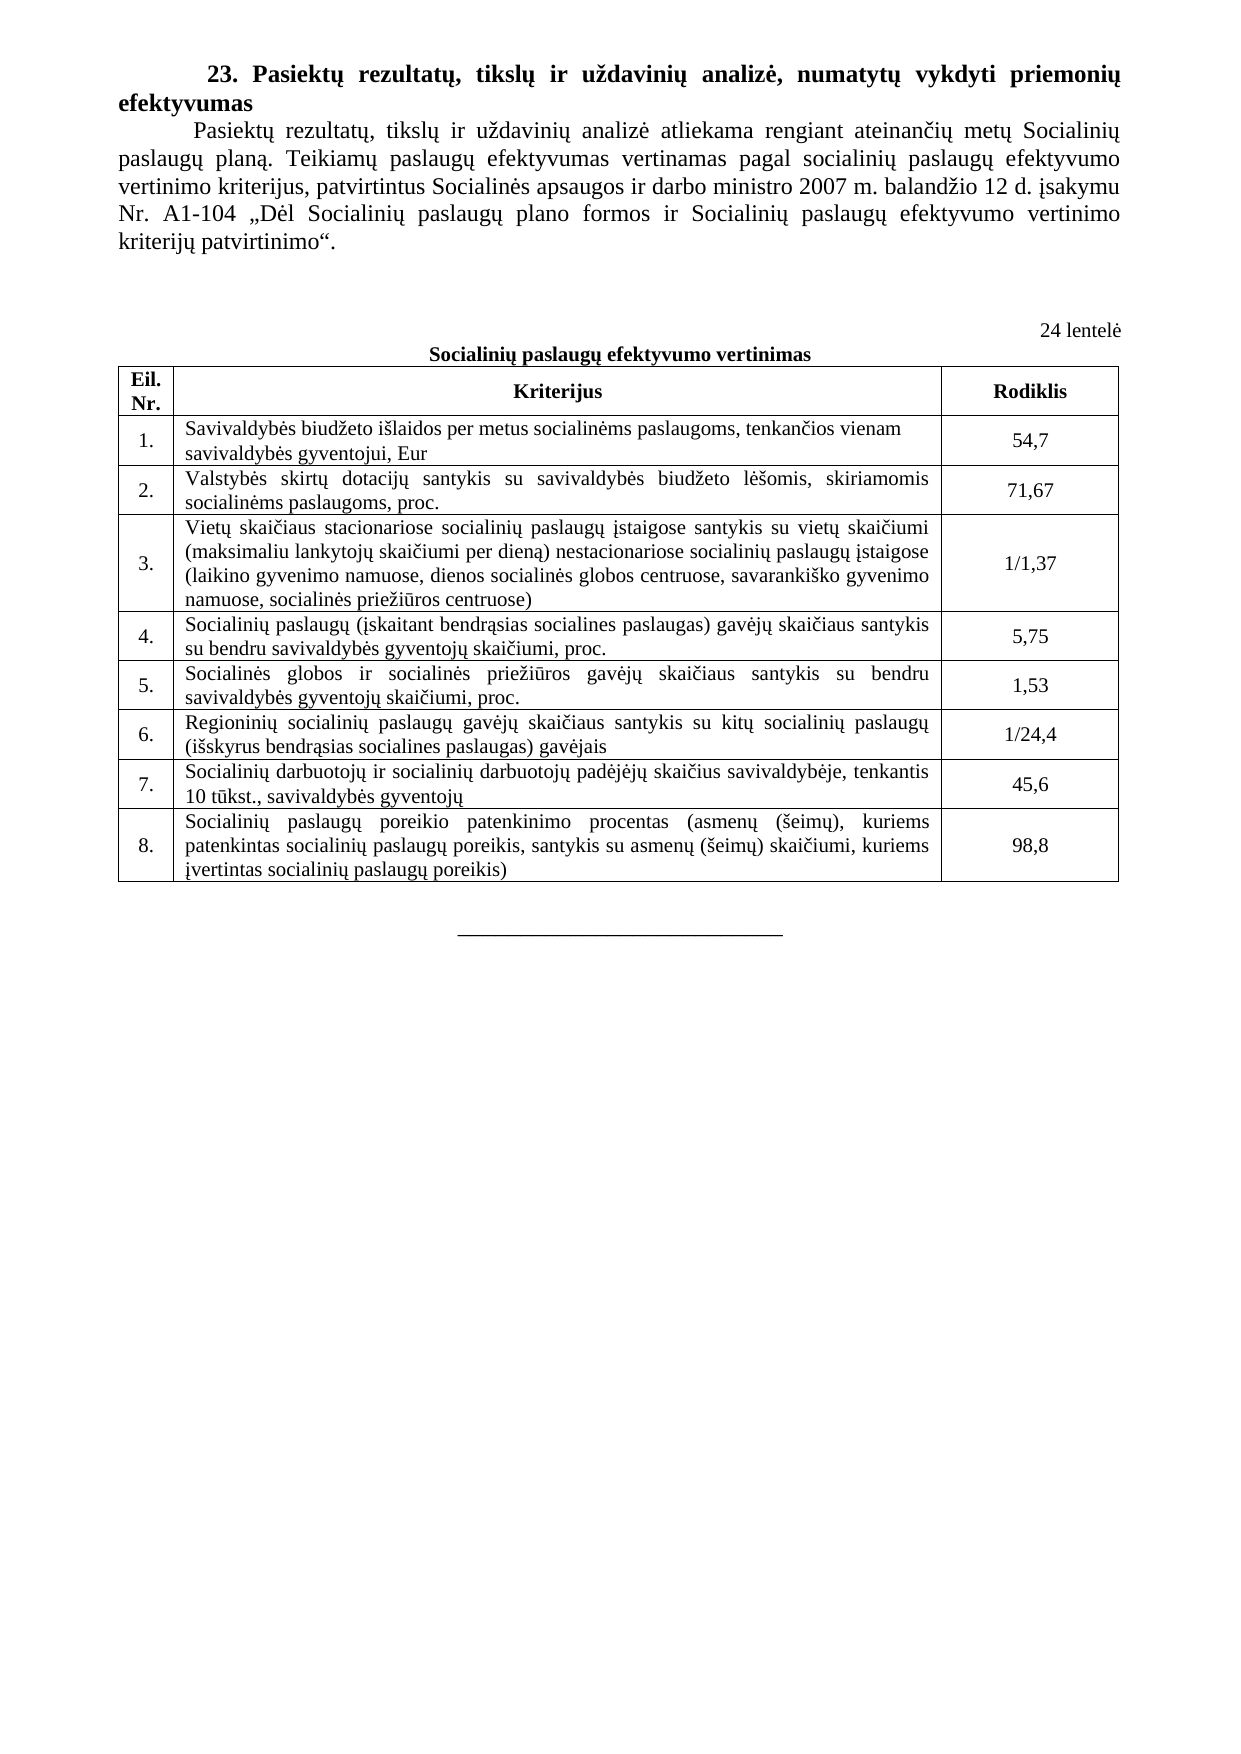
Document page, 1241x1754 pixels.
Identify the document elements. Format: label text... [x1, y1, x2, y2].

table_cell 71,67 [942, 466, 1118, 514]
table_cell 1/24,4 [942, 710, 1118, 758]
table_cell 5,75 [942, 612, 1118, 660]
table_cell 1/1,37 [942, 515, 1118, 611]
table_cell 1,53 [942, 661, 1118, 709]
table_cell 5. [119, 661, 173, 709]
table_cell 54,7 [942, 416, 1118, 464]
table_header Kriterijus [174, 367, 941, 415]
table_cell 6. [119, 710, 173, 758]
text __________________________ [118, 911, 1122, 939]
table_cell 2. [119, 466, 173, 514]
table_header Eil. Nr. [119, 367, 173, 415]
table_cell 45,6 [942, 760, 1118, 808]
table_cell 7. [119, 760, 173, 808]
text 24 lentelė [118, 313, 1121, 342]
table_header Rodiklis [942, 367, 1118, 415]
text Socialinių paslaugų efektyvumo vertinimas [118, 342, 1122, 366]
table_cell 98,8 [942, 809, 1118, 881]
table_cell 4. [119, 612, 173, 660]
text Pasiektų rezultatų, tikslų ir uždavinių analizė atliekama rengiant ateinančių metų Socialinių paslaugų planą. Teikiamų paslaugų efektyvumas vertinamas pagal socialinių paslaugų efektyvumo vertinimo kriterijus, patvirtintus Socialinės apsaugos ir darbo ministro 2007 m. balandžio 12 d. įsakymu Nr. A1-104 „Dėl Socialinių paslaugų plano formos ir Socialinių paslaugų efektyvumo vertinimo kriterijų patvirtinimo“. [118, 117, 1122, 254]
table_cell 3. [119, 515, 173, 611]
text 23. Pasiektų rezultatų, tikslų ir uždavinių analizė, numatytų vykdyti priemonių efektyvumas [118, 59, 1122, 117]
table_cell 8. [119, 809, 173, 881]
table_cell 1. [119, 416, 173, 464]
